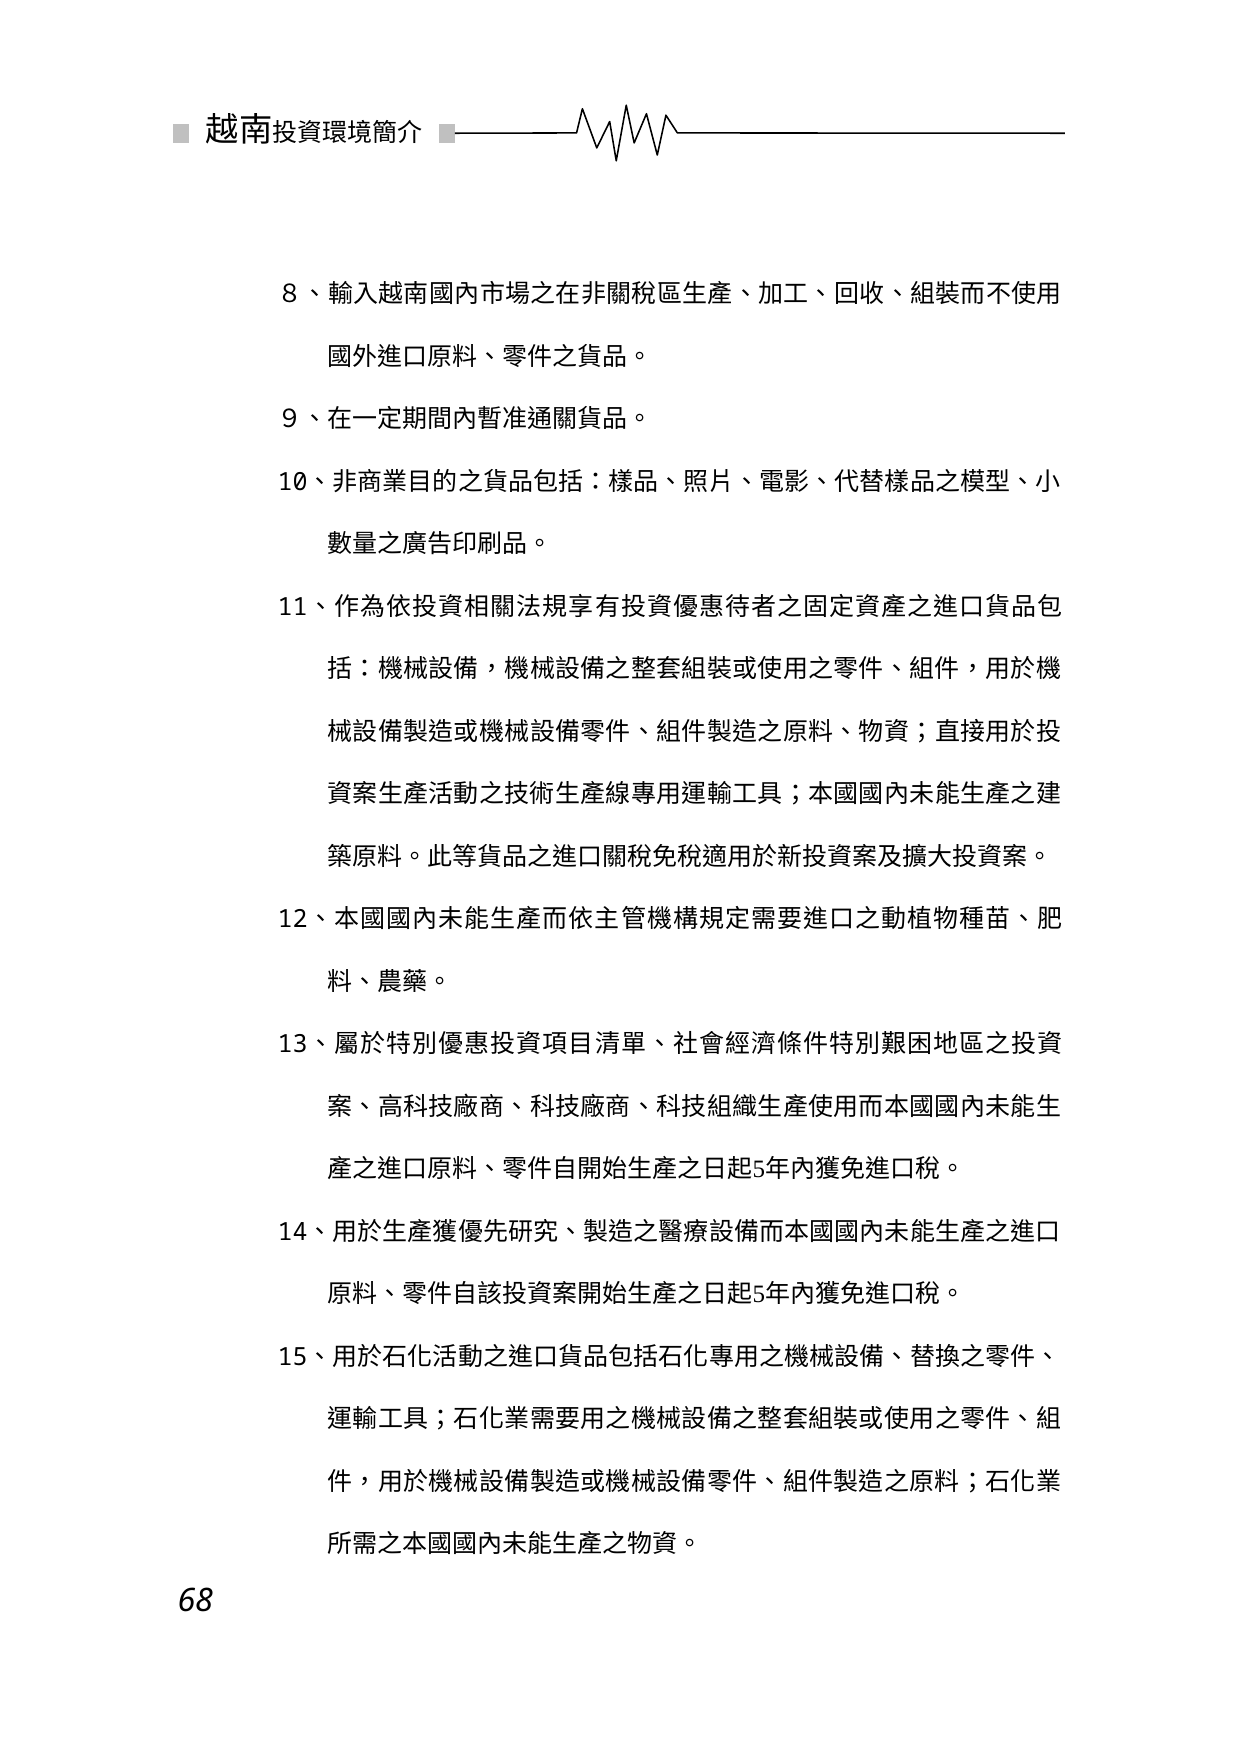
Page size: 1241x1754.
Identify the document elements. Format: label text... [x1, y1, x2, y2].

text 11、作為依投資相關法規享有投資優惠待者之固定資產之進口貨品包括：機械設備，機械設備之整套組裝或使用之零件、組件，用於機械設備製造或機械設備零件、組件製造之原料、物資；直接用於投資案生產活動之技術生產線專用運輸工具；本國國內未能生產之建築原料。此等貨品之進口關稅免稅適用於新投資案及擴大投資案。 [277, 563, 1063, 875]
text ８、輸入越南國內市場之在非關稅區生產、加工、回收、組裝而不使用國外進口原料、零件之貨品。 [277, 250, 1063, 375]
text 14、用於生產獲優先研究、製造之醫療設備而本國國內未能生產之進口原料、零件自該投資案開始生產之日起5年內獲免進口稅。 [277, 1188, 1063, 1313]
text 12、本國國內未能生產而依主管機構規定需要進口之動植物種苗、肥料、農藥。 [277, 875, 1063, 1000]
text ９、在一定期間內暫准通關貨品。 [277, 375, 1063, 438]
text 15、用於石化活動之進口貨品包括石化專用之機械設備、替換之零件、運輸工具；石化業需要用之機械設備之整套組裝或使用之零件、組件，用於機械設備製造或機械設備零件、組件製造之原料；石化業所需之本國國內未能生產之物資。 [277, 1313, 1063, 1563]
text 10、非商業目的之貨品包括：樣品、照片、電影、代替樣品之模型、小數量之廣告印刷品。 [277, 438, 1063, 563]
text 13、屬於特別優惠投資項目清單、社會經濟條件特別艱困地區之投資案、高科技廠商、科技廠商、科技組織生產使用而本國國內未能生產之進口原料、零件自開始生產之日起5年內獲免進口稅。 [277, 1000, 1063, 1188]
